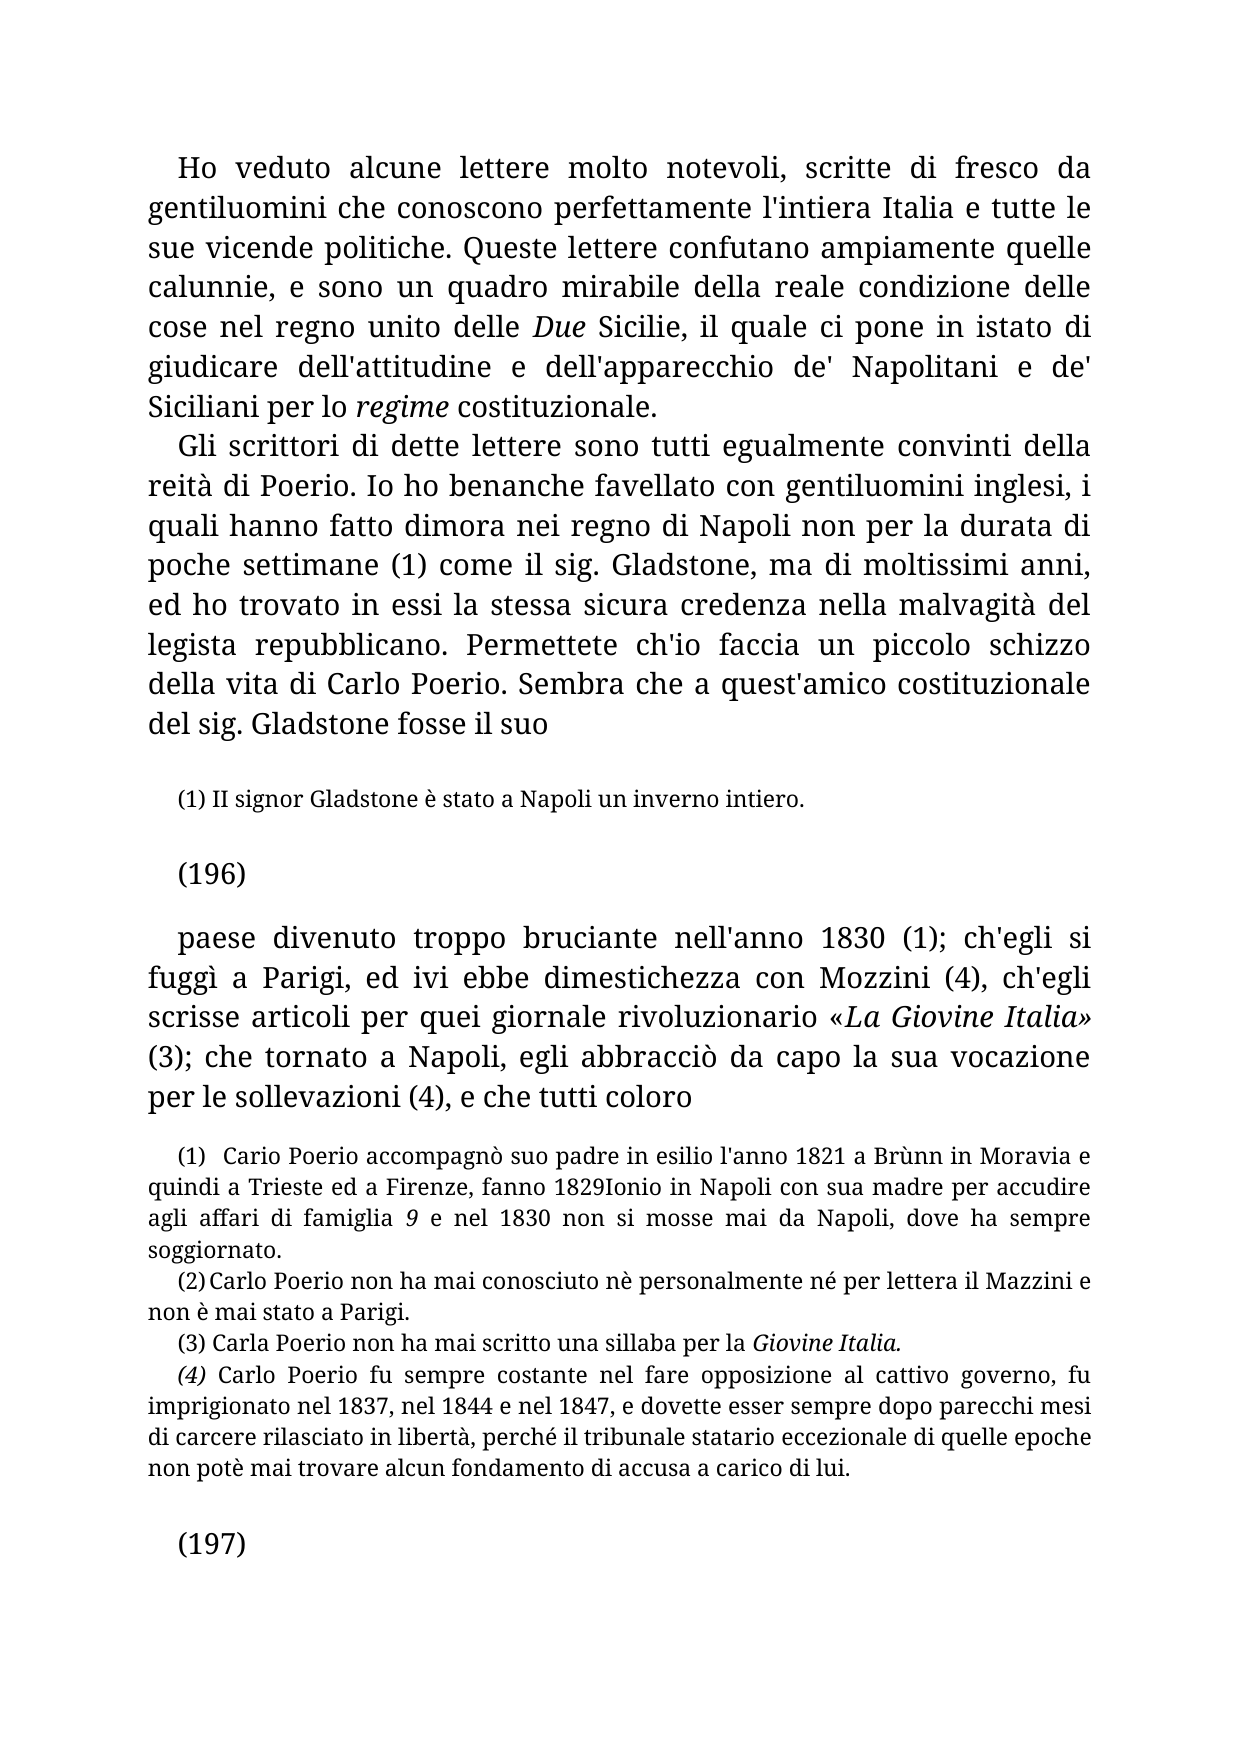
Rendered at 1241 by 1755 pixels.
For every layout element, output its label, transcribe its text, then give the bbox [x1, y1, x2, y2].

text (197) [148, 1523, 1093, 1563]
text (1) II signor Gladstone è stato a Napoli un inverno intiero. [148, 783, 1093, 814]
text Gli scrittori di dette lettere sono tutti egualmente convinti della reità di Poerio. Io ho benanche favellato con gentiluomini inglesi, i quali hanno fatto dimora nei regno di Napoli non per la durata di poche settimane (1) come il sig. Gladstone, ma di moltissimi anni, ed ho trovato in essi la stessa sicura credenza nella malvagità del legista repubblicano. Permettete ch'io faccia un piccolo schizzo della vita di Carlo Poerio. Sembra che a quest'amico costituzionale del sig. Gladstone fosse il suo [148, 426, 1093, 743]
text (1) Cario Poerio accompagnò suo padre in esilio l'anno 1821 a Brùnn in Moravia e quindi a Trieste ed a Firenze, fanno 1829Ionio in Napoli con sua madre per accudire agli affari di famiglia 9 e nel 1830 non si mosse mai da Napoli, dove ha sempre soggiornato. [148, 1140, 1093, 1265]
text paese divenuto troppo bruciante nell'anno 1830 (1); ch'egli si fuggì a Parigi, ed ivi ebbe dimestichezza con Mozzini (4), ch'egli scrisse articoli per quei giornale rivoluzionario «La Giovine Italia» (3); che tornato a Napoli, egli abbracciò da capo la sua vocazione per le sollevazioni (4), e che tutti coloro [148, 917, 1093, 1116]
text (3) Carla Poerio non ha mai scritto una sillaba per la Giovine Italia. [148, 1327, 1093, 1359]
text (2) Carlo Poerio non ha mai conosciuto nè personalmente né per lettera il Mazzini e non è mai stato a Parigi. [148, 1265, 1093, 1327]
text (4) Carlo Poerio fu sempre costante nel fare opposizione al cattivo governo, fu imprigionato nel 1837, nel 1844 e nel 1847, e dovette esser sempre dopo parecchi mesi di carcere rilasciato in libertà, perché il tribunale statario eccezionale di quelle epoche non potè mai trovare alcun fondamento di accusa a carico di lui. [148, 1359, 1093, 1484]
text Ho veduto alcune lettere molto notevoli, scritte di fresco da gentiluomini che conoscono perfettamente l'intiera Italia e tutte le sue vicende politiche. Queste lettere confutano ampiamente quelle calunnie, e sono un quadro mirabile della reale condizione delle cose nel regno unito delle Due Sicilie, il quale ci pone in istato di giudicare dell'attitudine e dell'apparecchio de' Napolitani e de' Siciliani per lo regime costituzionale. [148, 148, 1093, 426]
text (196) [148, 854, 1093, 893]
